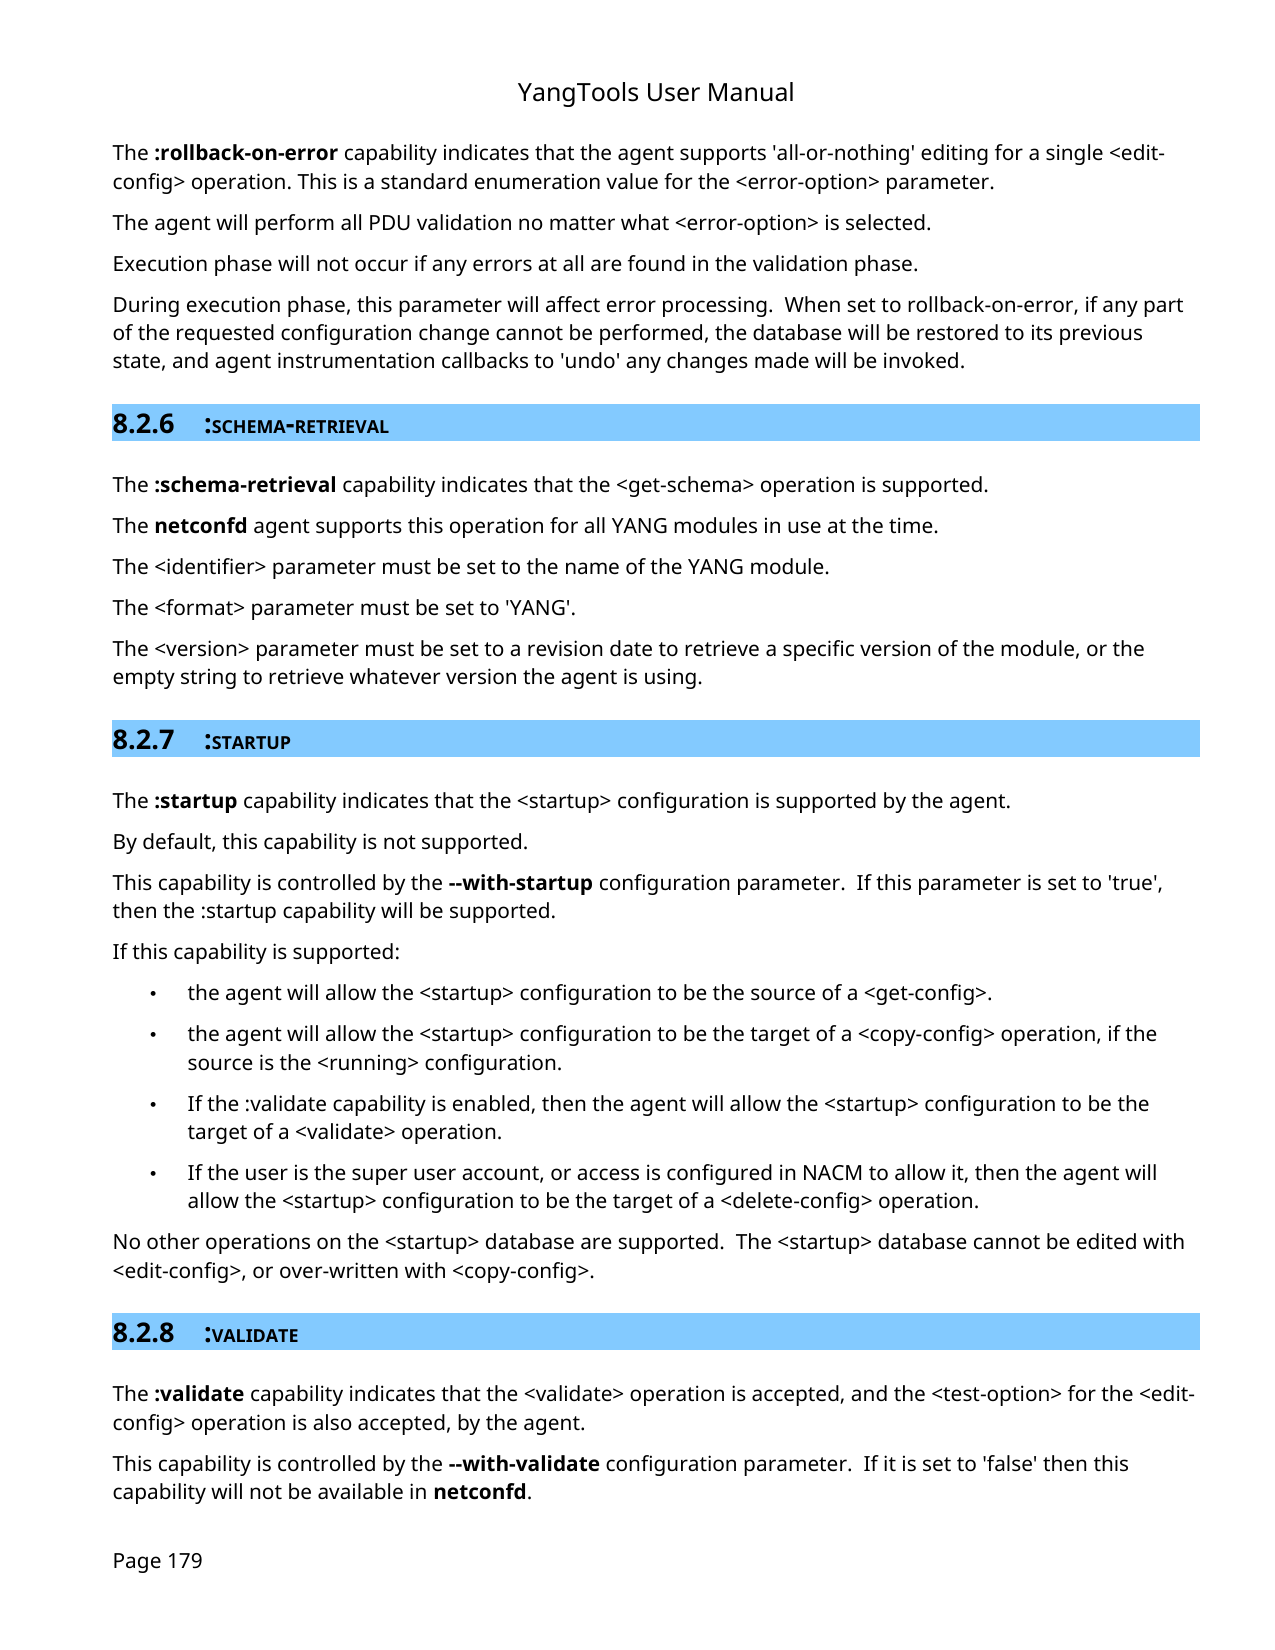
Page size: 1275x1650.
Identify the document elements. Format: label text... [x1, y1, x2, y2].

text The <identifier> parameter must be set to the name of the YANG module. [112, 552, 1200, 581]
text The netconfd agent supports this operation for all YANG modules in use at the time. [112, 511, 1200, 540]
text During execution phase, this parameter will affect error processing. When set to rollback-on-error, if any part of the requested configuration change cannot be performed, the database will be restored to its previous state, and agent instrumentation callbacks to 'undo' any changes made will be invoked. [112, 290, 1200, 375]
text The :startup capability indicates that the <startup> configuration is supported by the agent. [112, 786, 1200, 814]
subtitle :startup [112, 720, 1200, 757]
text The <version> parameter must be set to a revision date to retrieve a specific version of the module, or the empty string to retrieve whatever version the agent is using. [112, 634, 1200, 691]
text The agent will perform all PDU validation no matter what <error-option> is selected. [112, 208, 1200, 236]
subtitle :schema-retrieval [112, 404, 1200, 441]
text The :validate capability indicates that the <validate> operation is accepted, and the <test-option> for the <edit-config> operation is also accepted, by the agent. [112, 1379, 1200, 1436]
list If the user is the super user account, or access is configured in NACM to allow it, then the agent will allow the <startup> configuration to be the target of a <delete-config> operation. [150, 1158, 1200, 1215]
subtitle :validate [112, 1313, 1200, 1350]
list If the :validate capability is enabled, then the agent will allow the <startup> configuration to be the target of a <validate> operation. [150, 1089, 1200, 1146]
text The :schema-retrieval capability indicates that the <get-schema> operation is supported. [112, 470, 1200, 499]
list the agent will allow the <startup> configuration to be the source of a <get-config>. [150, 978, 1200, 1007]
text No other operations on the <startup> database are supported. The <startup> database cannot be edited with <edit-config>, or over-written with <copy-config>. [112, 1227, 1200, 1284]
text This capability is controlled by the --with-startup configuration parameter. If this parameter is set to 'true', then the :startup capability will be supported. [112, 868, 1200, 925]
text The :rollback-on-error capability indicates that the agent supports 'all-or-nothing' editing for a single <edit-config> operation. This is a standard enumeration value for the <error-option> parameter. [112, 138, 1200, 195]
text If this capability is supported: [112, 937, 1200, 966]
list the agent will allow the <startup> configuration to be the target of a <copy-config> operation, if the source is the <running> configuration. [150, 1019, 1200, 1076]
text The <format> parameter must be set to 'YANG'. [112, 593, 1200, 622]
text By default, this capability is not supported. [112, 827, 1200, 856]
text This capability is controlled by the --with-validate configuration parameter. If it is set to 'false' then this capability will not be available in netconfd. [112, 1449, 1200, 1506]
text Execution phase will not occur if any errors at all are found in the validation phase. [112, 249, 1200, 277]
